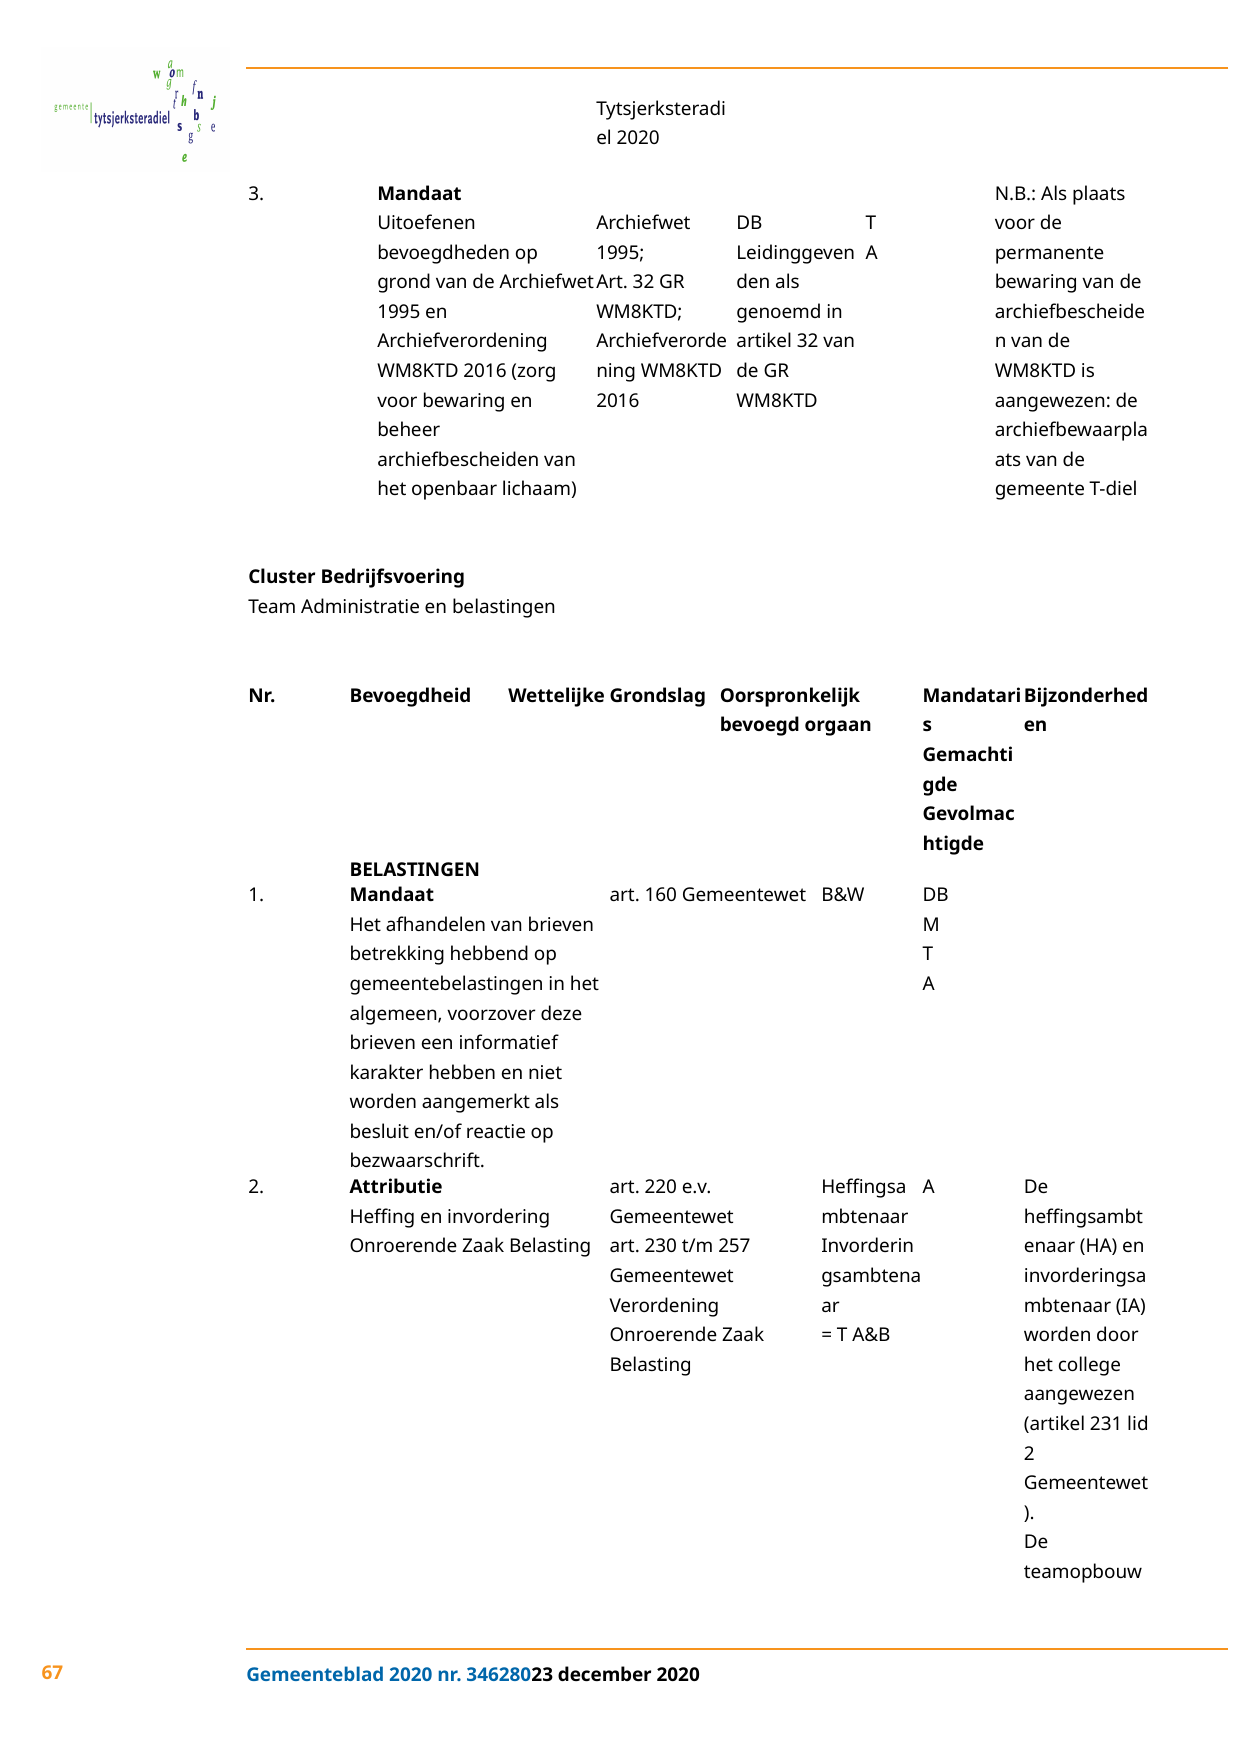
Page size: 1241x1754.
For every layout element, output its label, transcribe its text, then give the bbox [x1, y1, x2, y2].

table_cell N.B.: Als plaats voor de permanente bewaring van de archiefbescheiden van de WM8KTD is aangewezen: de archiefbewaarplaats van de gemeente T-diel [995, 180, 1152, 501]
table_cell [248, 856, 349, 881]
table_cell Heffingsambtenaar Invorderingsambtenaar = T A&B [821, 1174, 922, 1584]
picture [41, 47, 231, 172]
table_cell BELASTINGEN [349, 856, 1152, 881]
table_cell DB Leidinggevenden als genoemd in artikel 32 van de GR WM8KTD [736, 180, 865, 501]
table_header Mandataris Gemachtigde Gevolmachtigde [923, 682, 1024, 856]
table_cell 1. [248, 881, 349, 1173]
table_cell art. 220 e.v. Gemeentewet art. 230 t/m 257 Gemeentewet Verordening Onroerende Zaak Belasting [609, 1174, 821, 1584]
text Team Administratie en belastingen [248, 593, 1152, 619]
table_cell [377, 95, 596, 180]
table_cell [248, 95, 377, 180]
text Cluster Bedrijfsvoering [248, 564, 1152, 589]
table_cell [865, 95, 994, 180]
table_cell Mandaat Het afhandelen van brieven betrekking hebbend op gemeentebelastingen in het algemeen, voorzover deze brieven een informatief karakter hebben en niet worden aangemerkt als besluit en/of reactie op bezwaarschrift. [349, 881, 609, 1173]
table_cell De heffingsambtenaar (HA) en invorderingsambtenaar (IA) worden door het college aangewezen (artikel 231 lid 2 Gemeentewet). De teamopbouw [1024, 1174, 1152, 1584]
table_header Oorspronkelijk bevoegd orgaan [720, 682, 922, 856]
table_cell B&W [821, 881, 922, 1173]
table_cell Mandaat Uitoefenen bevoegdheden op grond van de Archiefwet 1995 en Archiefverordening WM8KTD 2016 (zorg voor bewaring en beheer archiefbescheiden van het openbaar lichaam) [377, 180, 596, 501]
table_header Wettelijke Grondslag [508, 682, 719, 856]
table_cell Archiefwet 1995; Art. 32 GR WM8KTD; Archiefverordening WM8KTD 2016 [596, 180, 736, 501]
table_header Bevoegdheid [349, 682, 508, 856]
table_cell 3. [248, 180, 377, 501]
table_cell [736, 95, 865, 180]
table_cell Attributie Heffing en invordering Onroerende Zaak Belasting [349, 1174, 609, 1584]
table_cell A [923, 1174, 1024, 1584]
table_header Nr. [248, 682, 349, 856]
table_cell T A [865, 180, 994, 501]
table_header Bijzonderheden [1024, 682, 1152, 856]
table_cell [1024, 881, 1152, 1173]
table_cell Tytsjerksteradiel 2020 [596, 95, 736, 180]
table_cell 2. [248, 1174, 349, 1584]
table_cell [995, 95, 1152, 180]
table_cell DB M T A [923, 881, 1024, 1173]
table_cell art. 160 Gemeentewet [609, 881, 821, 1173]
